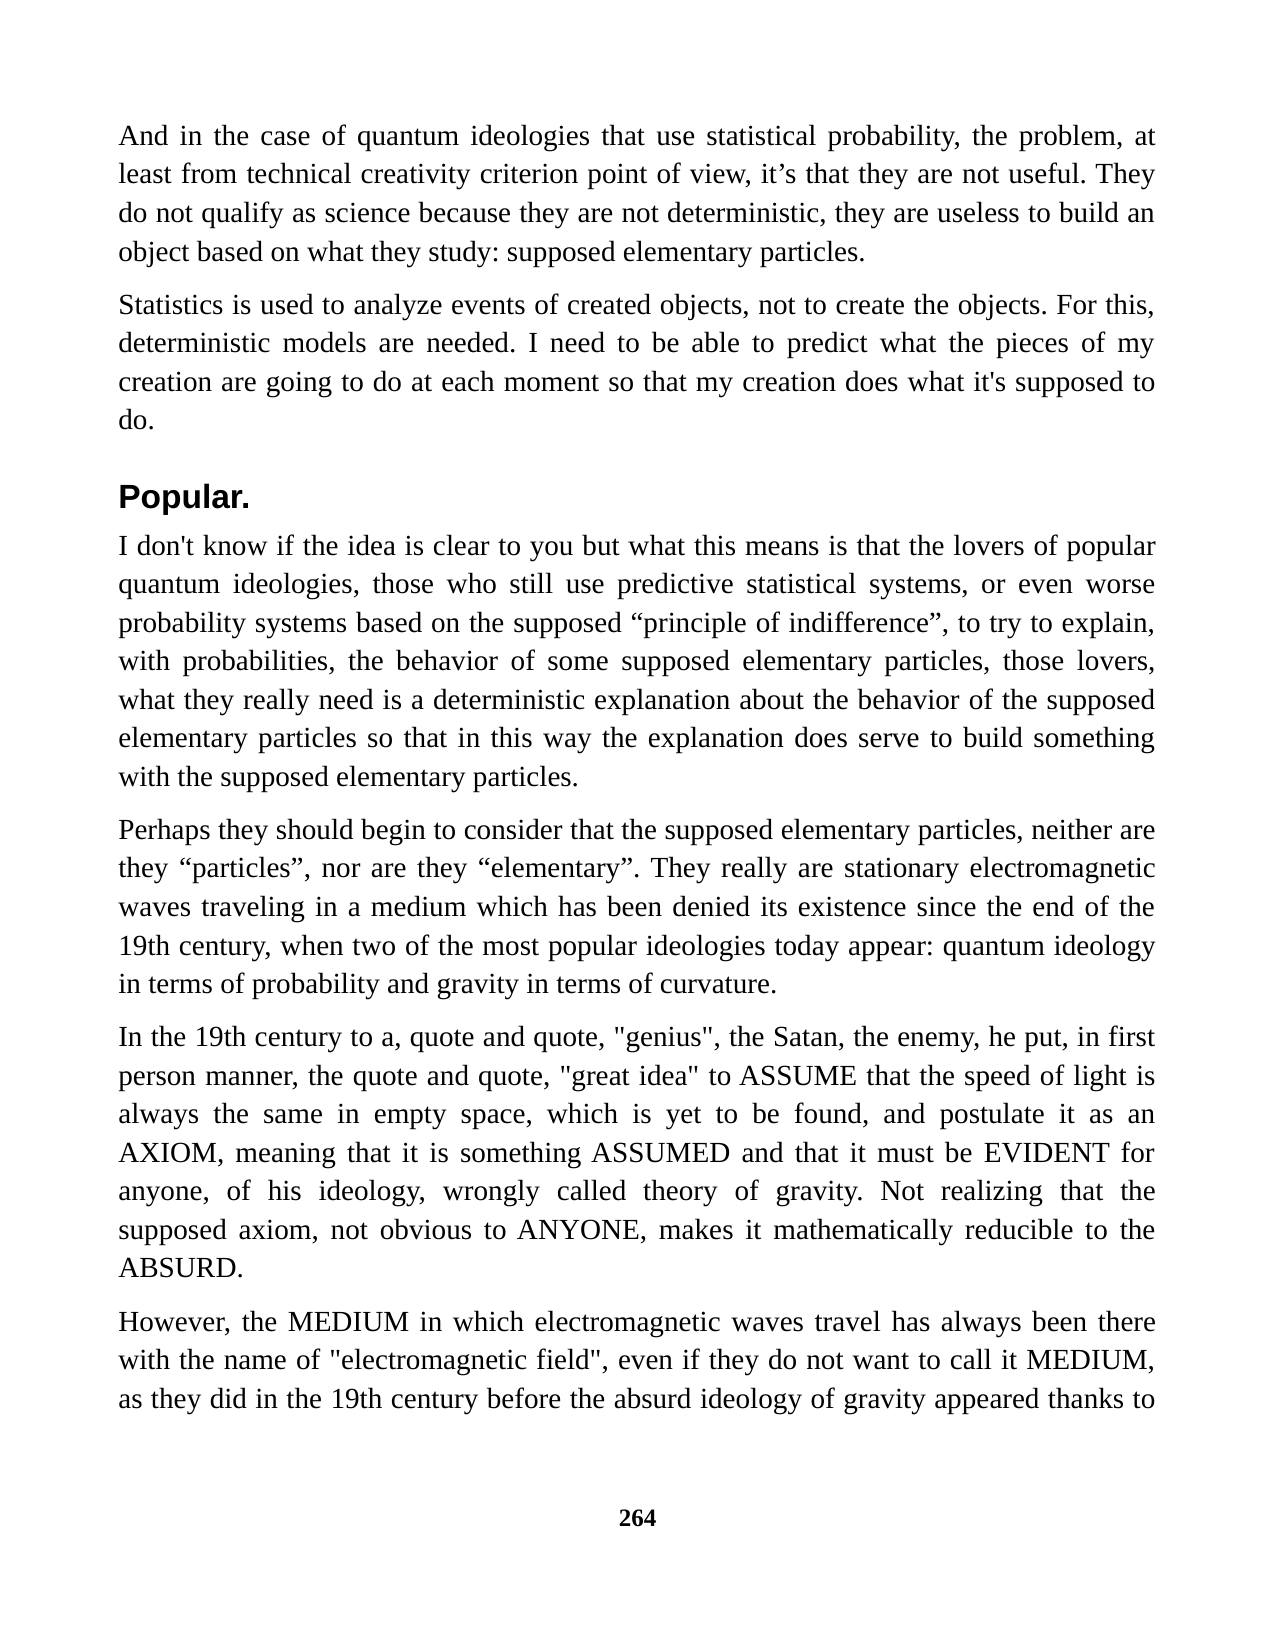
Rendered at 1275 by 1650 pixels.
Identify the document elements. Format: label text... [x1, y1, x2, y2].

text And in the case of quantum ideologies that use statistical probability, the problem, at least from technical creativity criterion point of view, it’s that they are not useful. They do not qualify as science because they are not deterministic, they are useless to build an object based on what they study: supposed elementary particles. [118, 118, 1157, 267]
text Perhaps they should begin to consider that the supposed elementary particles, neither are they “particles”, nor are they “elementary”. They really are stationary electromagnetic waves traveling in a medium which has been denied its existence since the end of the 19th century, when two of the most popular ideologies today appear: quantum ideology in terms of probability and gravity in terms of curvature. [118, 812, 1157, 1000]
subtitle Popular. [118, 476, 1157, 515]
text In the 19th century to a, quote and quote, "genius", the Satan, the enemy, he put, in first person manner, the quote and quote, "great idea" to ASSUME that the speed of light is always the same in empty space, which is yet to be found, and postulate it as an AXIOM, meaning that it is something ASSUMED and that it must be EVIDENT for anyone, of his ideology, wrongly called theory of gravity. Not realizing that the supposed axiom, not obvious to ANYONE, makes it mathematically reducible to the ABSURD. [118, 1019, 1157, 1284]
text Statistics is used to analyze events of created objects, not to create the objects. For this, deterministic models are needed. I need to be able to predict what the pieces of my creation are going to do at each moment so that my creation does what it's supposed to do. [118, 287, 1157, 436]
text However, the MEDIUM in which electromagnetic waves travel has always been there with the name of "electromagnetic field", even if they do not want to call it MEDIUM, as they did in the 19th century before the absurd ideology of gravity appeared thanks to [118, 1304, 1157, 1414]
text I don't know if the idea is clear to you but what this means is that the lovers of popular quantum ideologies, those who still use predictive statistical systems, or even worse probability systems based on the supposed “principle of indifference”, to try to explain, with probabilities, the behavior of some supposed elementary particles, those lovers, what they really need is a deterministic explanation about the behavior of the supposed elementary particles so that in this way the explanation does serve to build something with the supposed elementary particles. [118, 528, 1157, 792]
